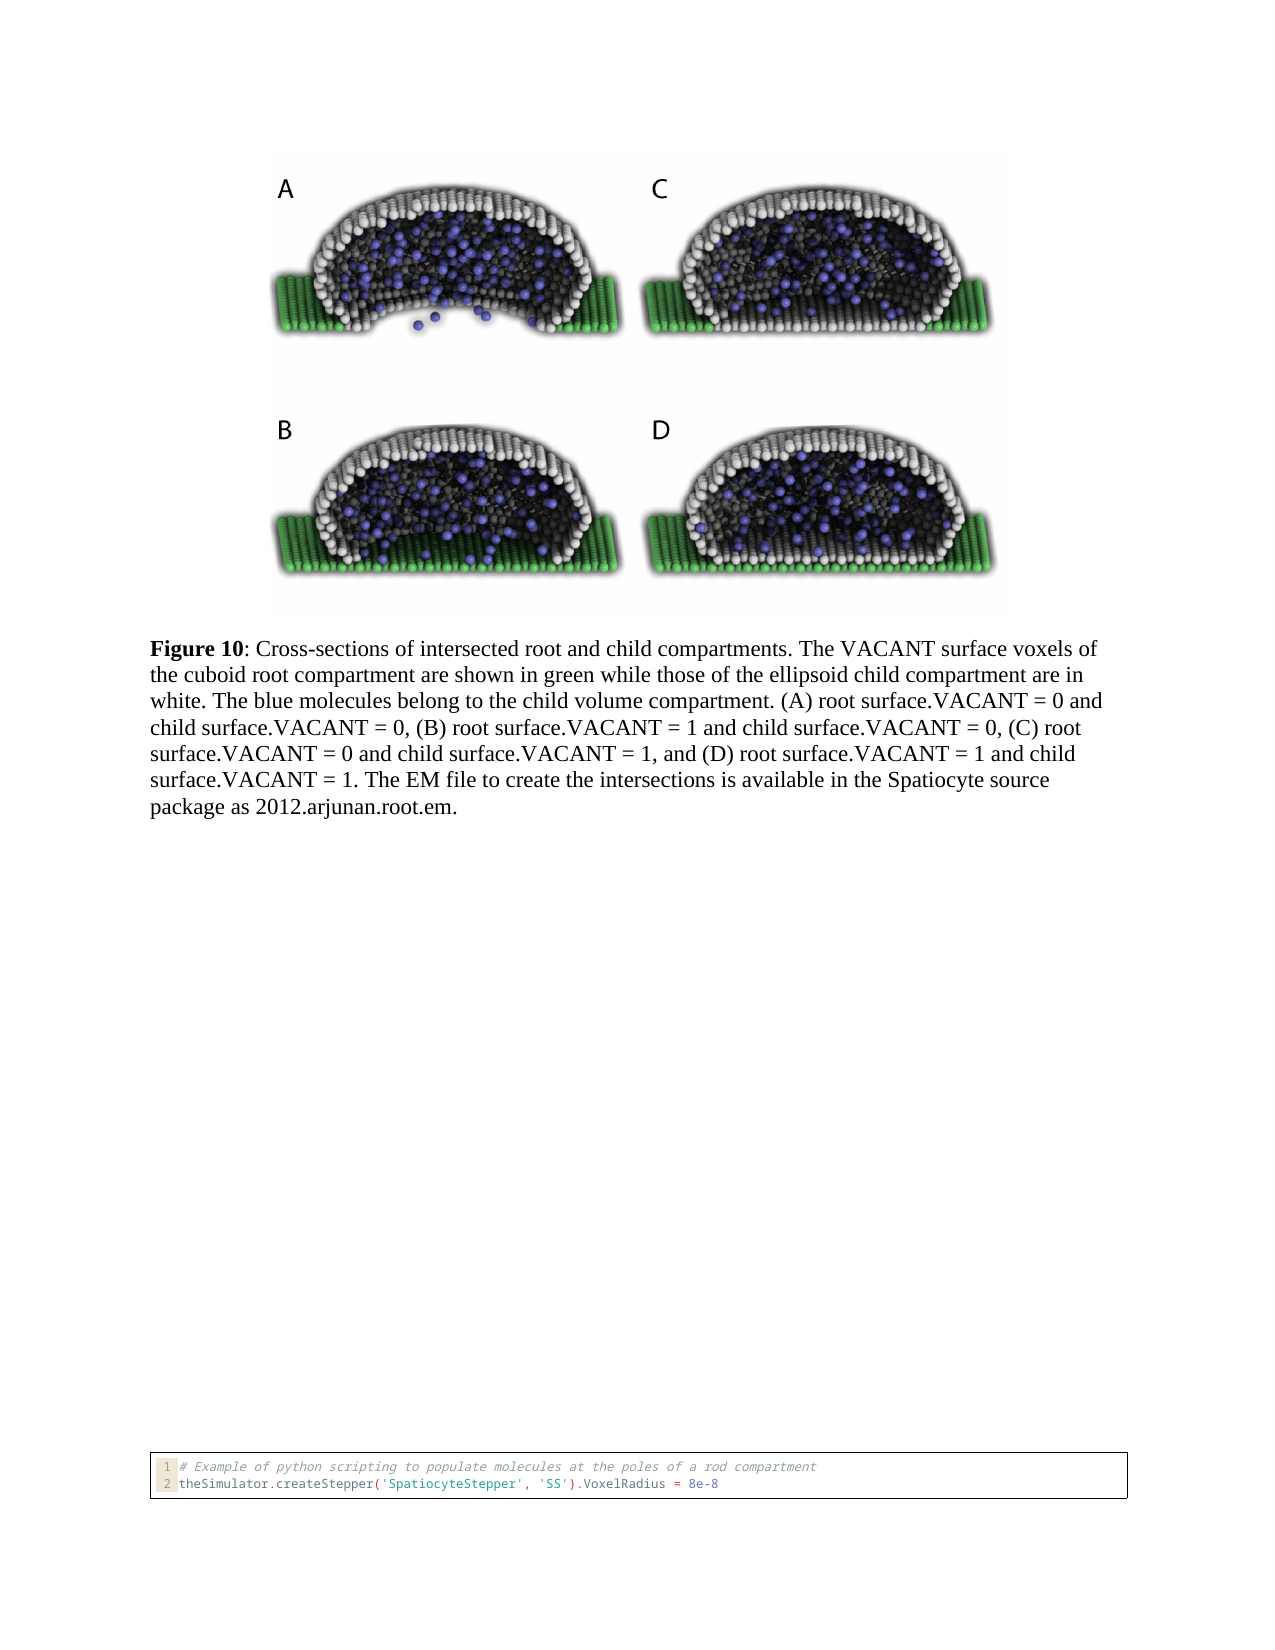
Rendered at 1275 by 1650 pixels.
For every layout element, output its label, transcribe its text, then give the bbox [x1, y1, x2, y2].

table_header 1 # Example of python scripting to populate molecules at the poles of a rod compartment 2 theSimulator.createStepper('SpatiocyteStepper', 'SS').VoxelRadius = 8e-8 [151, 1453, 1127, 1498]
text Figure 10: Cross-sections of intersected root and child compartments. The VACANT surface voxels of the cuboid root compartment are shown in green while those of the ellipsoid child compartment are in white. The blue molecules belong to the child volume compartment. (A) root surface.VACANT = 0 and child surface.VACANT = 0, (B) root surface.VACANT = 1 and child surface.VACANT = 0, (C) root surface.VACANT = 0 and child surface.VACANT = 1, and (D) root surface.VACANT = 1 and child surface.VACANT = 1. The EM file to create the intersections is available in the Spatiocyte source package as 2012.arjunan.root.em. [150, 635, 1125, 819]
picture [268, 150, 1007, 618]
